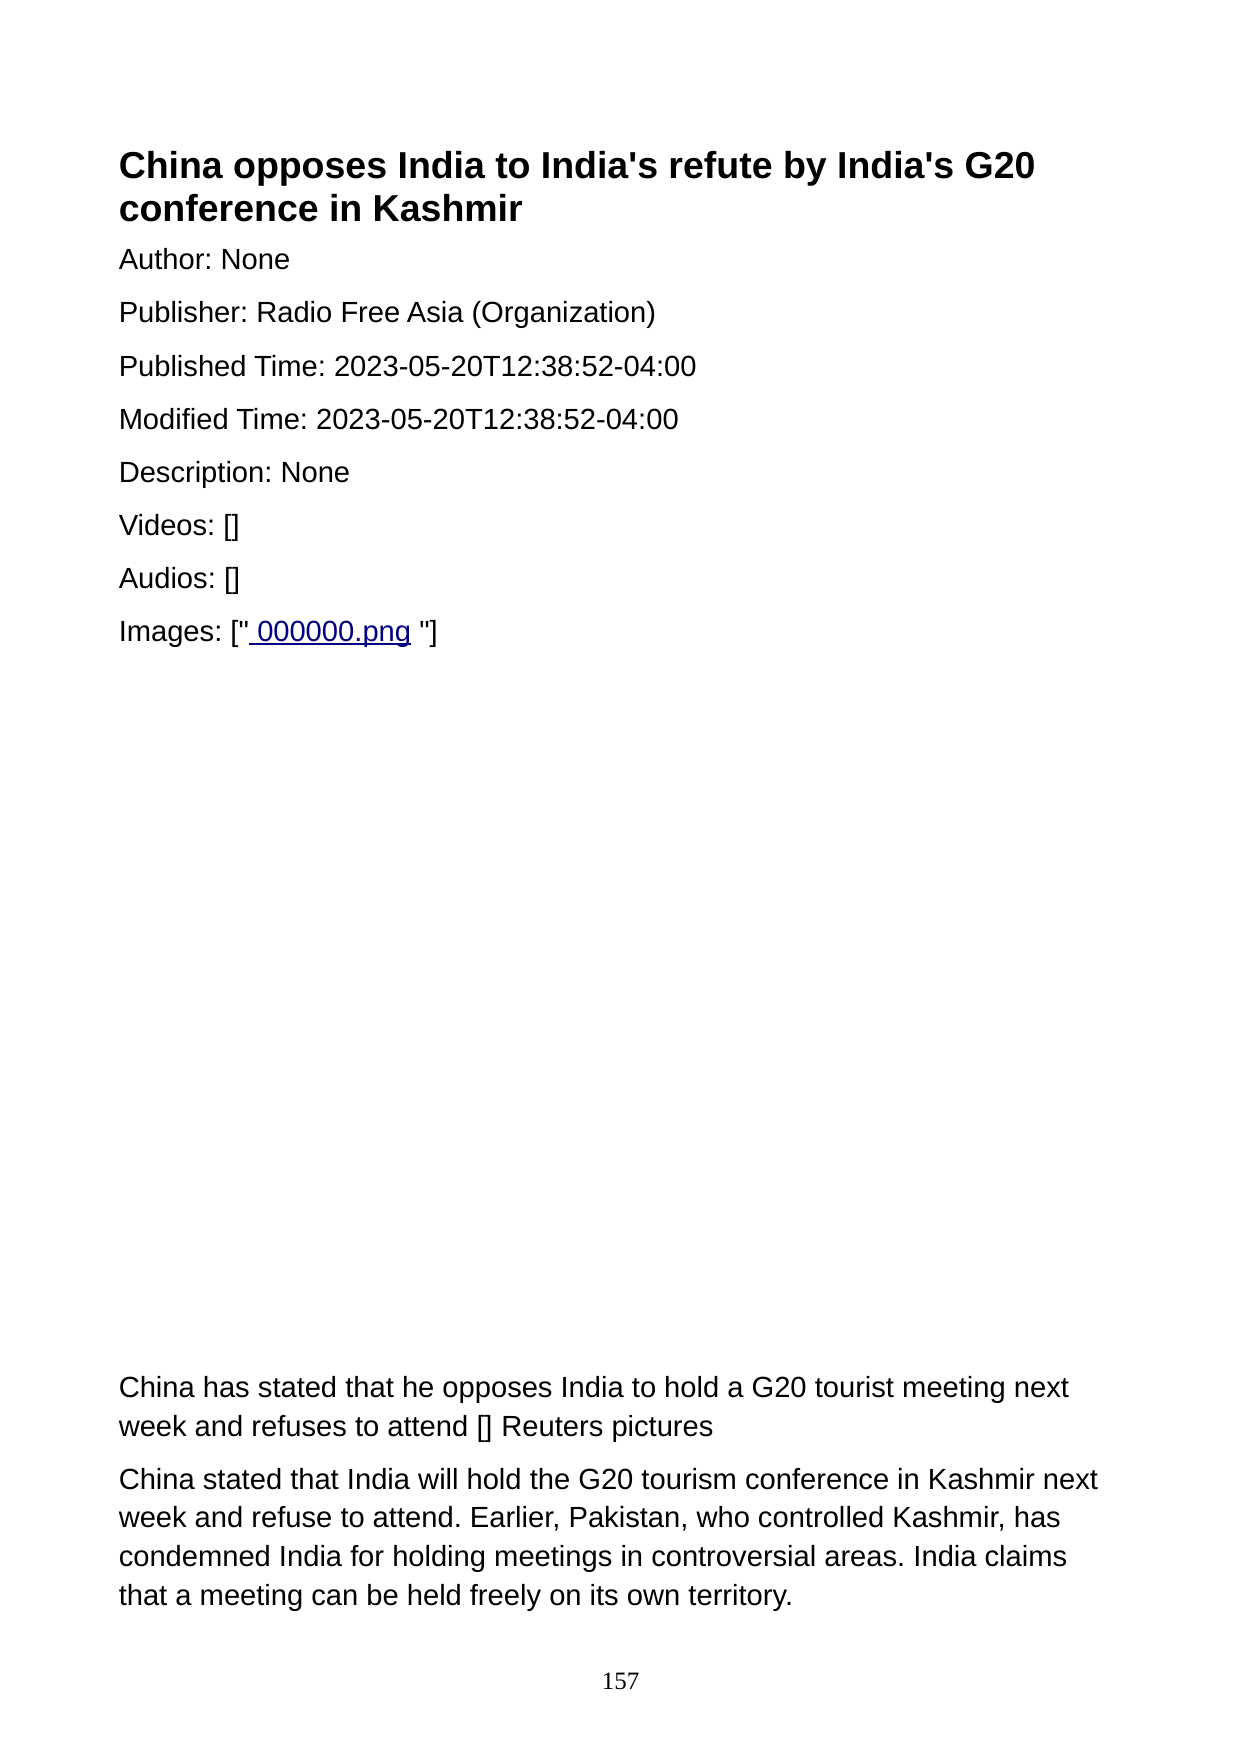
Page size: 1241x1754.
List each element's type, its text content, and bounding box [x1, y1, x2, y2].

subtitle China opposes India to India's refute by India's G20 conference in Kashmir [118, 143, 1122, 230]
text Audios: [] [118, 561, 1122, 594]
text Images: [" 000000.png "] [118, 614, 1122, 648]
text Videos: [] [118, 508, 1122, 541]
text Author: None [118, 242, 1122, 276]
text China stated that India will hold the G20 tourism conference in Kashmir next week and refuse to attend. Earlier, Pakistan, who controlled Kashmir, has condemned India for holding meetings in controversial areas. India claims that a meeting can be held freely on its own territory. [118, 1462, 1122, 1611]
text Publisher: Radio Free Asia (Organization) [118, 295, 1122, 329]
text China has stated that he opposes India to hold a G20 tourist meeting next week and refuses to attend [] Reuters pictures [118, 667, 1122, 1442]
text Published Time: 2023-05-20T12:38:52-04:00 [118, 348, 1122, 382]
text Description: None [118, 455, 1122, 488]
text Modified Time: 2023-05-20T12:38:52-04:00 [118, 402, 1122, 435]
